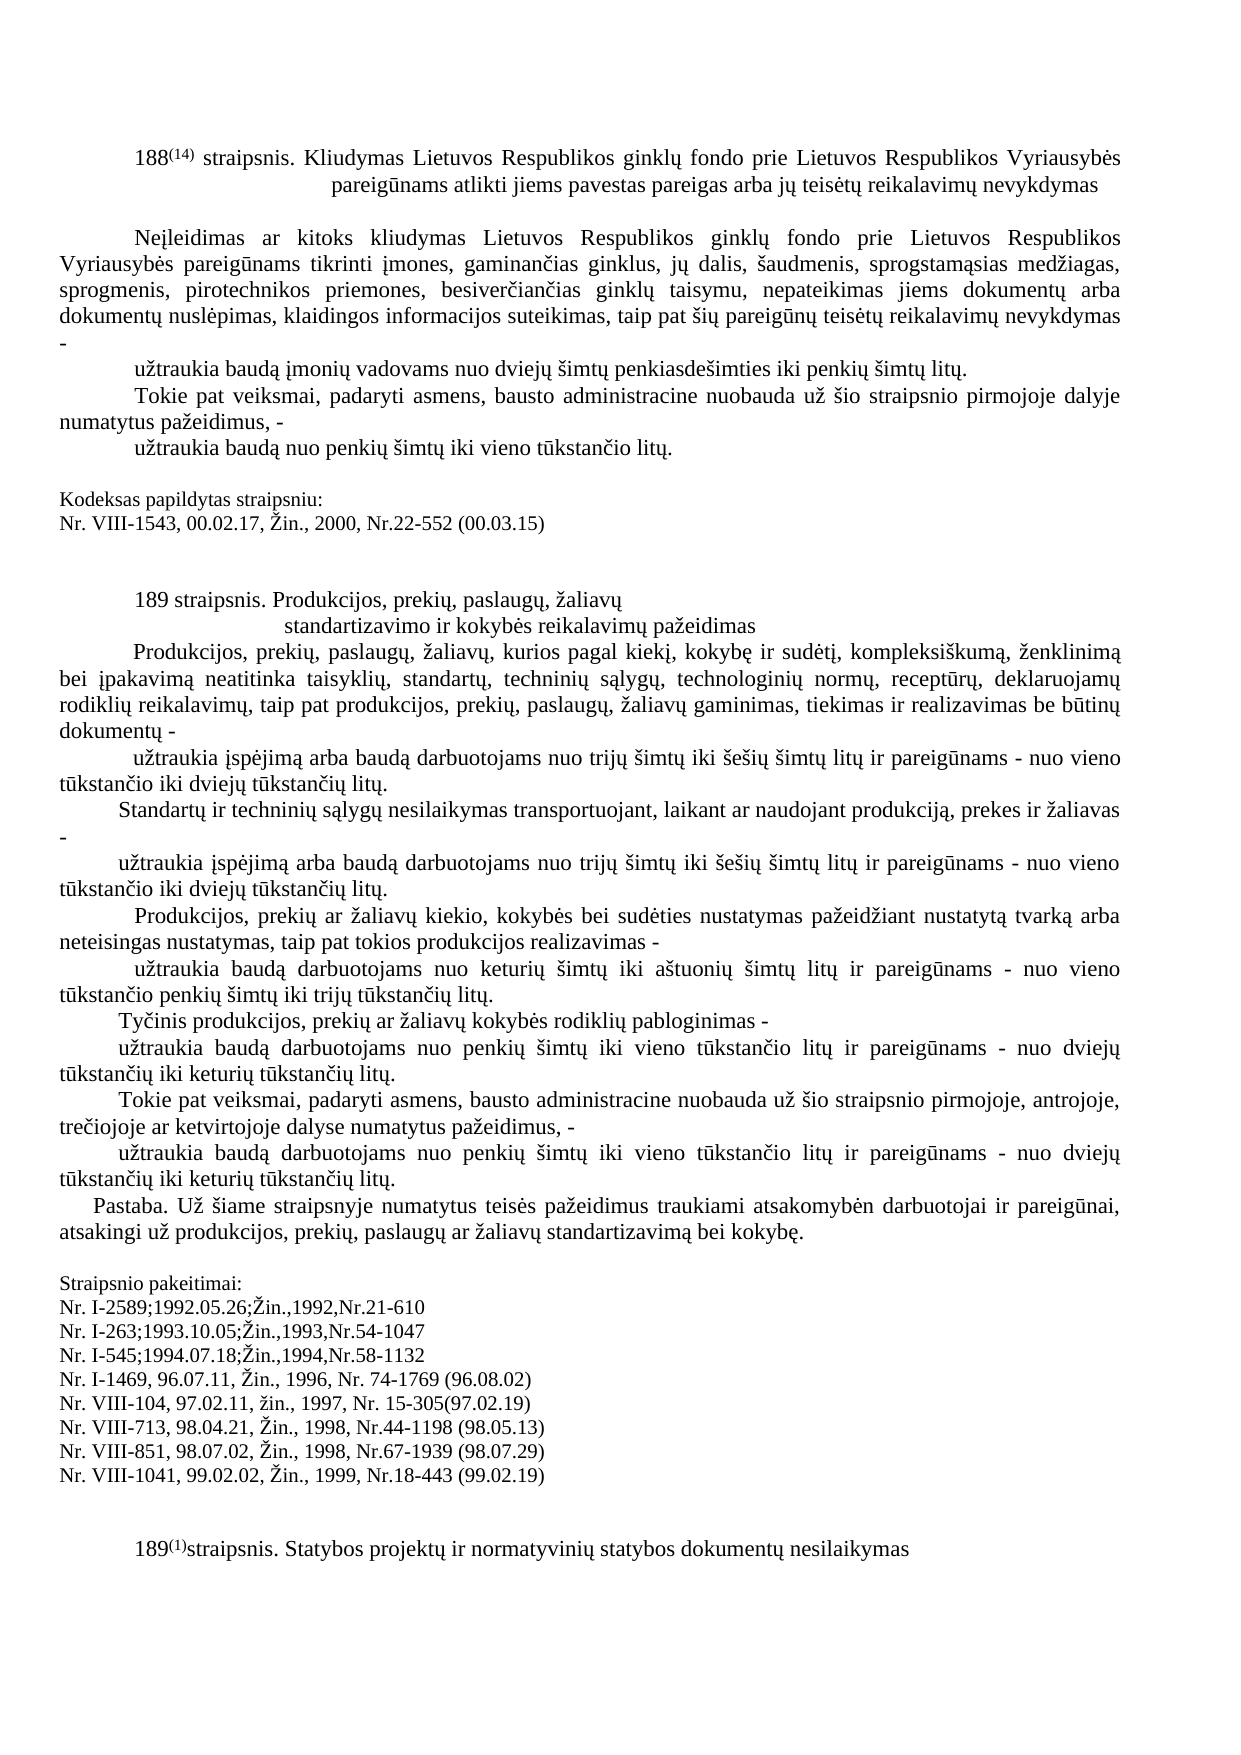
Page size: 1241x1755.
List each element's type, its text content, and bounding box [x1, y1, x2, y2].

text Nr. VIII-104, 97.02.11, žin., 1997, Nr. 15-305(97.02.19) [59, 1391, 1122, 1415]
text Nr. I-1469, 96.07.11, Žin., 1996, Nr. 74-1769 (96.08.02) [59, 1367, 1122, 1391]
text užtraukia baudą darbuotojams nuo penkių šimtų iki vieno tūkstančio litų ir pareigūnams - nuo dviejų tūkstančių iki keturių tūkstančių litų. [59, 1139, 1122, 1192]
text užtraukia baudą įmonių vadovams nuo dviejų šimtų penkiasdešimties iki penkių šimtų litų. [59, 355, 1122, 382]
text užtraukia baudą nuo penkių šimtų iki vieno tūkstančio litų. [59, 434, 1122, 461]
text Nr. VIII-851, 98.07.02, Žin., 1998, Nr.67-1939 (98.07.29) [59, 1439, 1122, 1463]
text Nr. VIII-713, 98.04.21, Žin., 1998, Nr.44-1198 (98.05.13) [59, 1415, 1122, 1439]
text Tyčinis produkcijos, prekių ar žaliavų kokybės rodiklių pabloginimas - [59, 1007, 1122, 1034]
text Nr. VIII-1041, 99.02.02, Žin., 1999, Nr.18-443 (99.02.19) [59, 1463, 1122, 1487]
text užtraukia baudą darbuotojams nuo keturių šimtų iki aštuonių šimtų litų ir pareigūnams - nuo vieno tūkstančio penkių šimtų iki trijų tūkstančių litų. [59, 954, 1122, 1007]
text Nr. I-545;1994.07.18;Žin.,1994,Nr.58-1132 [59, 1343, 1122, 1367]
text Straipsnio pakeitimai: [59, 1271, 1122, 1295]
subtitle Produkcijos, prekių, paslaugų, žaliavų, kurios pagal kiekį, kokybę ir sudėtį, kompleksiškumą, ženklinimą bei įpakavimą neatitinka taisyklių, standartų, techninių sąlygų, technologinių normų, receptūrų, deklaruojamų rodiklių reikalavimų, taip pat produkcijos, prekių, paslaugų, žaliavų gaminimas, tiekimas ir realizavimas be būtinų dokumentų - [59, 638, 1122, 744]
text užtraukia baudą darbuotojams nuo penkių šimtų iki vieno tūkstančio litų ir pareigūnams - nuo dviejų tūkstančių iki keturių tūkstančių litų. [59, 1034, 1122, 1086]
text 189(1)straipsnis. Statybos projektų ir normatyvinių statybos dokumentų nesilaikymas [59, 1536, 1122, 1562]
text Nr. I-2589;1992.05.26;Žin.,1992,Nr.21-610 [59, 1295, 1122, 1319]
text Standartų ir techninių sąlygų nesilaikymas transportuojant, laikant ar naudojant produkciją, prekes ir žaliavas - [59, 796, 1122, 849]
text Kodeksas papildytas straipsniu: [59, 487, 1122, 511]
text Produkcijos, prekių ar žaliavų kiekio, kokybės bei sudėties nustatymas pažeidžiant nustatytą tvarką arba neteisingas nustatymas, taip pat tokios produkcijos realizavimas - [59, 902, 1122, 954]
text užtraukia įspėjimą arba baudą darbuotojams nuo trijų šimtų iki šešių šimtų litų ir pareigūnams - nuo vieno tūkstančio iki dviejų tūkstančių litų. [59, 849, 1122, 902]
text 188(14) straipsnis. Kliudymas Lietuvos Respublikos ginklų fondo prie Lietuvos Respublikos Vyriausybės pareigūnams atlikti jiems pavestas pareigas arba jų teisėtų reikalavimų nevykdymas [134, 144, 1122, 197]
text Pastaba. Už šiame straipsnyje numatytus teisės pažeidimus traukiami atsakomybėn darbuotojai ir pareigūnai, atsakingi už produkcijos, prekių, paslaugų ar žaliavų standartizavimą bei kokybę. [59, 1192, 1122, 1244]
text Neįleidimas ar kitoks kliudymas Lietuvos Respublikos ginklų fondo prie Lietuvos Respublikos Vyriausybės pareigūnams tikrinti įmones, gaminančias ginklus, jų dalis, šaudmenis, sprogstamąsias medžiagas, sprogmenis, pirotechnikos priemones, besiverčiančias ginklų taisymu, nepateikimas jiems dokumentų arba dokumentų nuslėpimas, klaidingos informacijos suteikimas, taip pat šių pareigūnų teisėtų reikalavimų nevykdymas - [59, 223, 1122, 355]
text Nr. I-263;1993.10.05;Žin.,1993,Nr.54-1047 [59, 1319, 1122, 1343]
text standartizavimo ir kokybės reikalavimų pažeidimas [284, 612, 1122, 638]
text 189 straipsnis. Produkcijos, prekių, paslaugų, žaliavų [134, 586, 1122, 612]
text užtraukia įspėjimą arba baudą darbuotojams nuo trijų šimtų iki šešių šimtų litų ir pareigūnams - nuo vieno tūkstančio iki dviejų tūkstančių litų. [59, 744, 1122, 796]
text Nr. VIII-1543, 00.02.17, Žin., 2000, Nr.22-552 (00.03.15) [59, 511, 1122, 535]
text Tokie pat veiksmai, padaryti asmens, bausto administracine nuobauda už šio straipsnio pirmojoje dalyje numatytus pažeidimus, - [59, 382, 1122, 434]
text Tokie pat veiksmai, padaryti asmens, bausto administracine nuobauda už šio straipsnio pirmojoje, antrojoje, trečiojoje ar ketvirtojoje dalyse numatytus pažeidimus, - [59, 1086, 1122, 1139]
